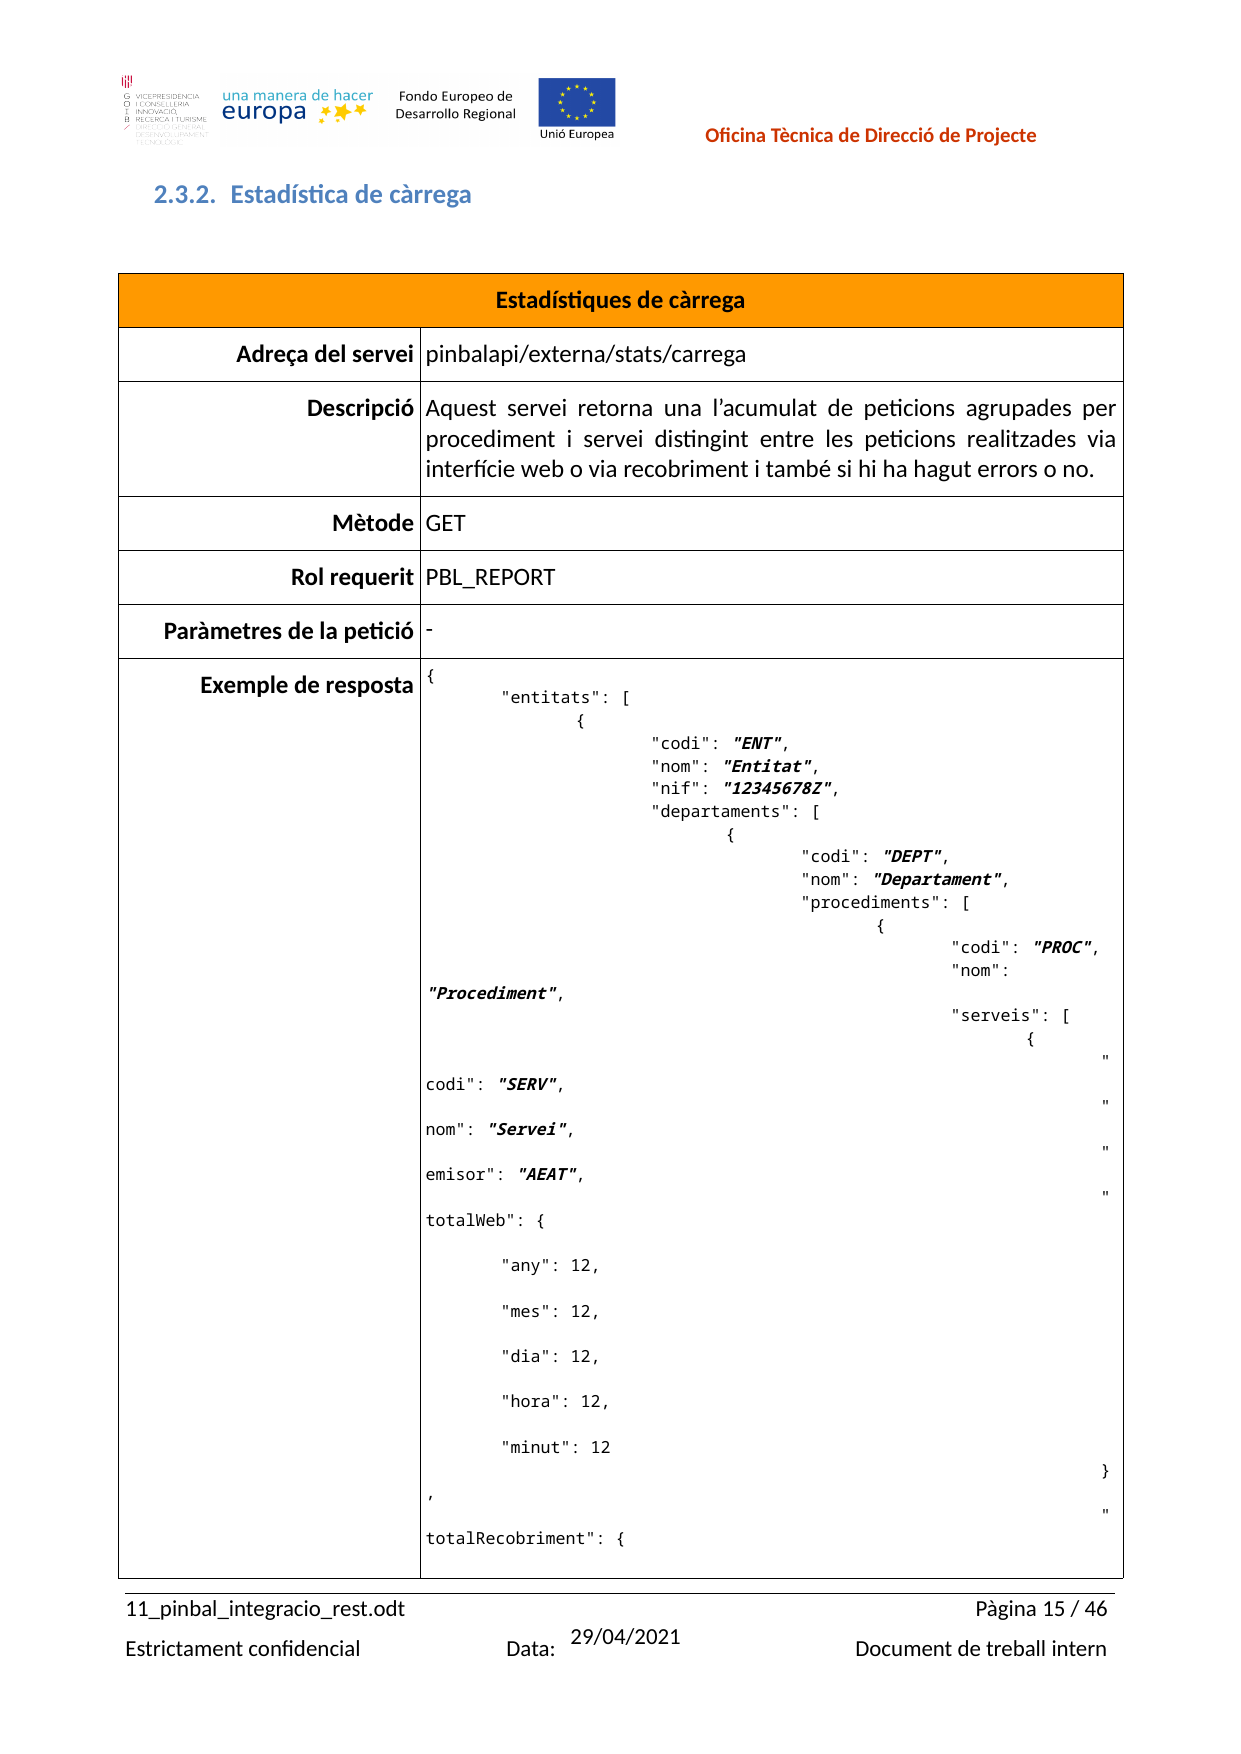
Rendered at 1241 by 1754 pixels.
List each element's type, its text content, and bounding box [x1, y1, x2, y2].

table_cell PBL_REPORT [421, 551, 1123, 604]
table_cell GET [421, 497, 1123, 550]
table_cell { "entitats": [ { "codi": "ENT", "nom": "Entitat", "nif": "12345678Z", "departaments": [ { "codi": "DEPT", "nom": "Departament", "procediments": [ { "codi": "PROC", "nom": "Procediment", "serveis": [ { "codi": "SERV", "nom": "Servei", "emisor": "AEAT", "totalWeb": { "any": 12, "mes": 12, "dia": 12, "hora": 12, "minut": 12 }, "totalRecobriment": { [421, 659, 1123, 1577]
table_cell pinbalapi/externa/stats/carrega [421, 328, 1123, 381]
picture [118, 73, 213, 147]
table_cell Exemple de resposta [119, 659, 420, 1577]
table_cell Mètode [119, 497, 420, 550]
table_cell Descripció [119, 382, 420, 496]
table_header Estadístiques de càrrega [119, 274, 1123, 327]
table_cell Adreça del servei [119, 328, 420, 381]
table_cell - [421, 605, 1123, 658]
picture [219, 73, 621, 147]
table_cell Paràmetres de la petició [119, 605, 420, 658]
subtitle Estadística de càrrega [153, 178, 1122, 211]
table_cell Aquest servei retorna una l’acumulat de peticions agrupades per procediment i servei distingint entre les peticions realitzades via interfície web o via recobriment i també si hi ha hagut errors o no. [421, 382, 1123, 496]
table_cell Rol requerit [119, 551, 420, 604]
